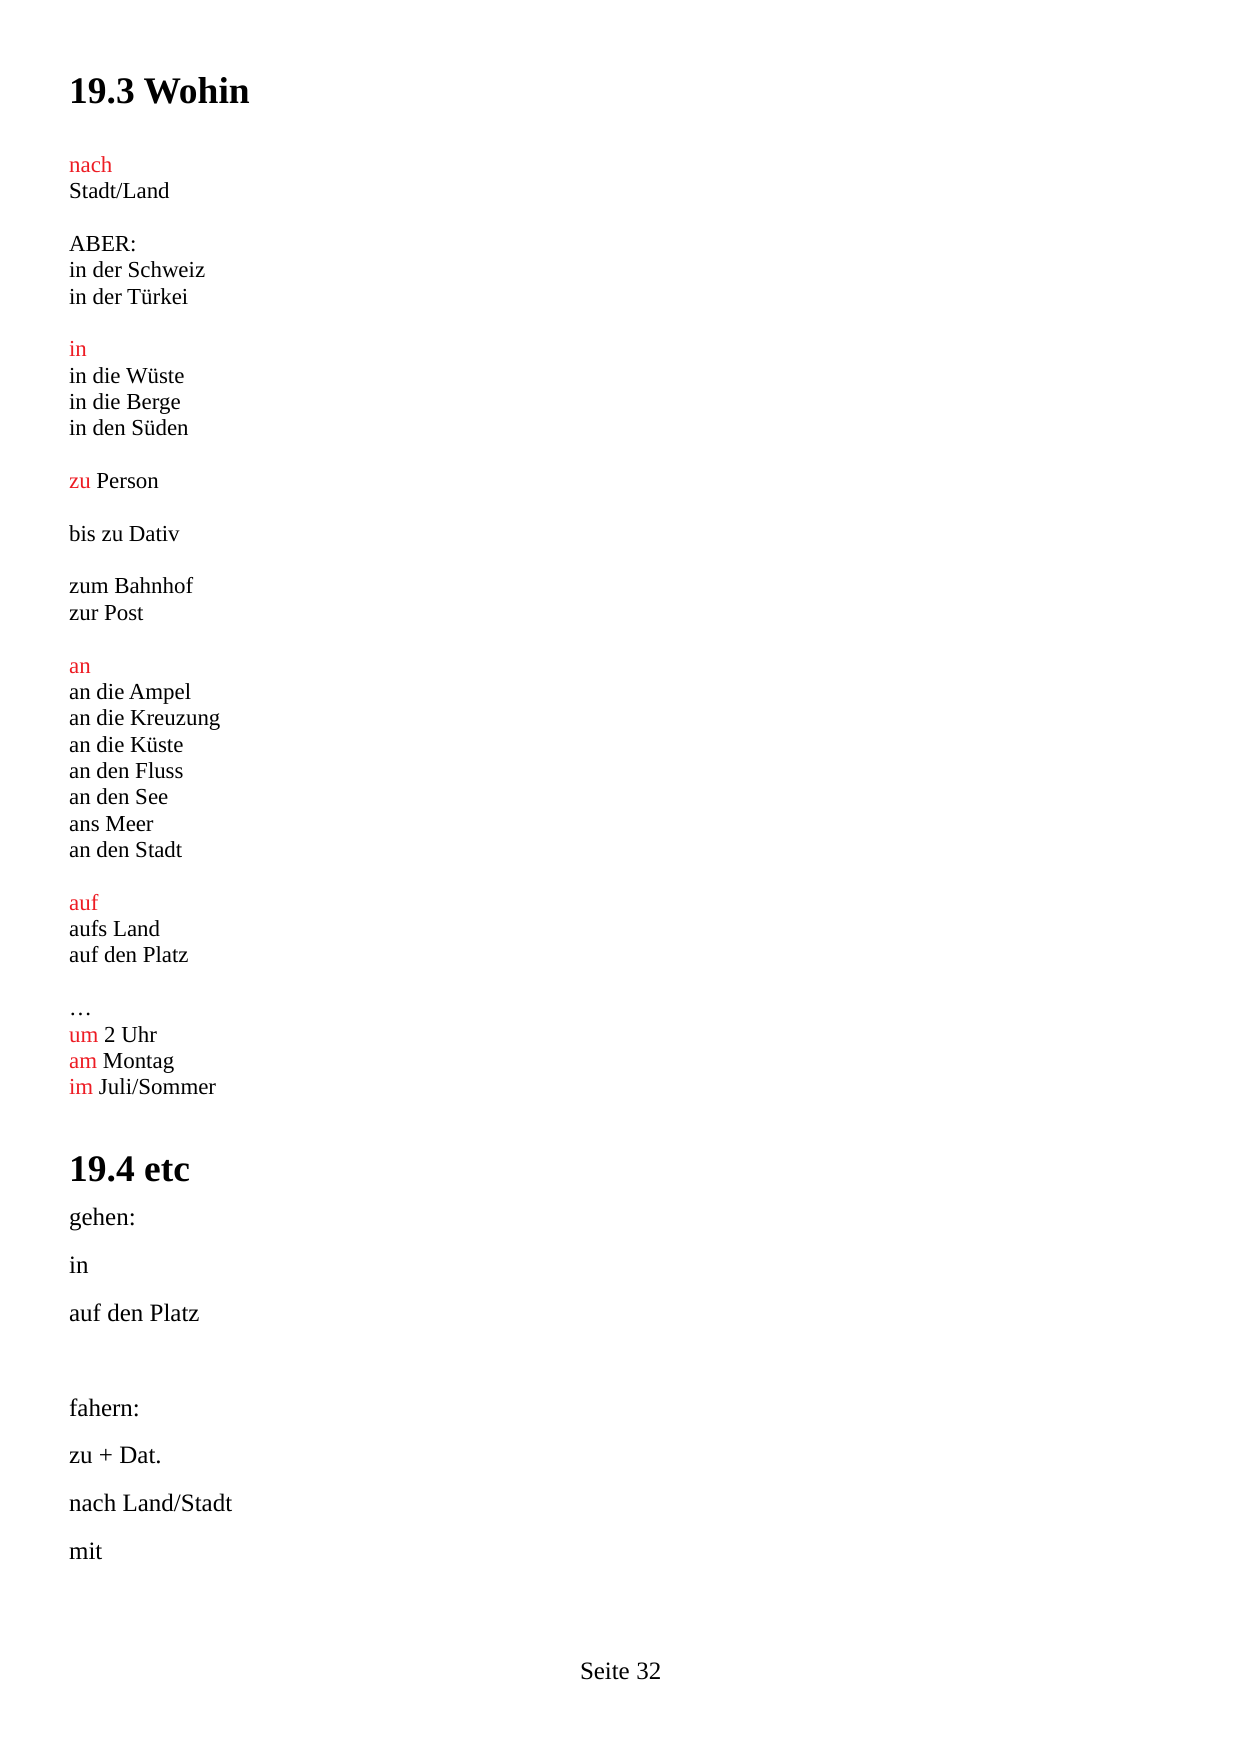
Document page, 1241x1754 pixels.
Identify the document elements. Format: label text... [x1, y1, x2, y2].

text aufs Land [69, 915, 1172, 942]
text fahern: [69, 1393, 1172, 1422]
text zu Person [69, 467, 1172, 493]
text in die Wüste [69, 362, 1172, 388]
text nach Land/Stadt [69, 1488, 1172, 1517]
text nach [69, 151, 1172, 177]
text an die Kreuzung [69, 704, 1172, 731]
text an den See [69, 783, 1172, 810]
text gehen: [69, 1202, 1172, 1231]
text in [69, 1250, 1172, 1279]
text an den Stadt [69, 836, 1172, 862]
text am Montag [69, 1047, 1172, 1073]
text in der Türkei [69, 283, 1172, 309]
text an die Küste [69, 731, 1172, 757]
text bis zu Dativ [69, 520, 1172, 546]
text in [69, 335, 1172, 362]
text auf den Platz [69, 1298, 1172, 1326]
subtitle 19.4 etc [69, 1147, 1172, 1190]
text um 2 Uhr [69, 1021, 1172, 1047]
text an [69, 652, 1172, 678]
text zur Post [69, 599, 1172, 625]
text auf den Platz [69, 942, 1172, 968]
text zum Bahnhof [69, 573, 1172, 599]
text an die Ampel [69, 678, 1172, 704]
subtitle 19.3 Wohin [69, 69, 1172, 112]
text in den Süden [69, 414, 1172, 441]
text … [69, 994, 1172, 1021]
text an den Fluss [69, 757, 1172, 783]
text Stadt/Land [69, 177, 1172, 204]
text zu + Dat. [69, 1441, 1172, 1469]
text ABER: [69, 230, 1172, 256]
text in der Schweiz [69, 256, 1172, 283]
text mit [69, 1536, 1172, 1564]
text im Juli/Sommer [69, 1073, 1172, 1100]
text in die Berge [69, 388, 1172, 414]
text ans Meer [69, 810, 1172, 836]
text auf [69, 889, 1172, 915]
